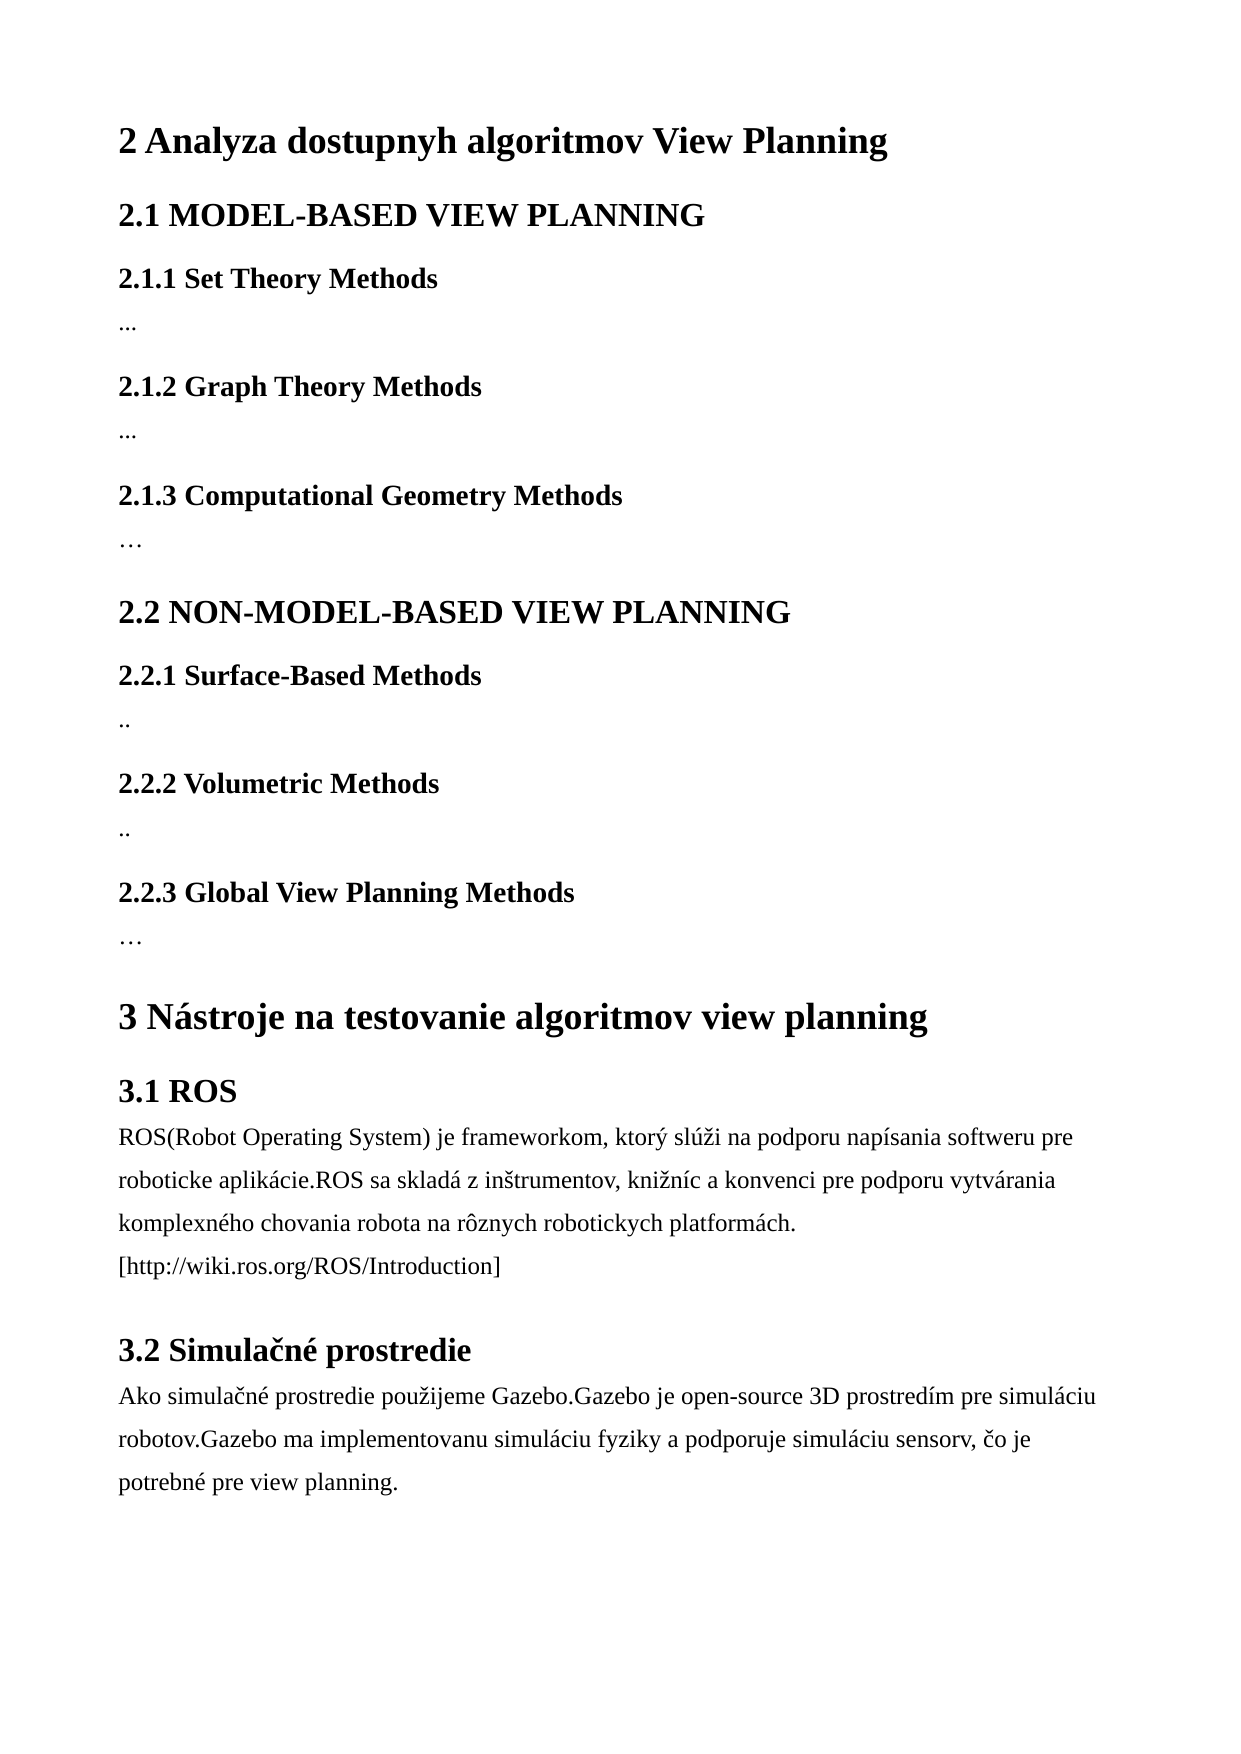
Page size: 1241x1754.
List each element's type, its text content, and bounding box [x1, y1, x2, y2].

subtitle 2.2.3 Global View Planning Methods [118, 875, 1122, 909]
subtitle 2.1 MODEL-BASED VIEW PLANNING [118, 195, 1122, 234]
subtitle 3.2 Simulačné prostredie [118, 1330, 1122, 1368]
text ROS(Robot Operating System) je frameworkom, ktorý slúži na podporu napísania softweru pre roboticke aplikácie.ROS sa skladá z inštrumentov, knižníc a konvenci pre podporu vytvárania komplexného chovania robota na rôznych robotickych platformách. [http://wiki.ros.org/ROS/Introduction] [118, 1122, 1122, 1280]
subtitle 2.1.2 Graph Theory Methods [118, 369, 1122, 403]
subtitle 2.2 NON-MODEL-BASED VIEW PLANNING [118, 592, 1122, 631]
subtitle 3 Nástroje na testovanie algoritmov view planning [118, 994, 1122, 1037]
text … [118, 921, 1122, 950]
text ... [118, 307, 1122, 336]
text … [118, 524, 1122, 553]
text .. [118, 813, 1122, 842]
subtitle 2 Analyza dostupnyh algoritmov View Planning [118, 118, 1122, 162]
text Ako simulačné prostredie použijeme Gazebo.Gazebo je open-source 3D prostredím pre simuláciu robotov.Gazebo ma implementovanu simuláciu fyziky a podporuje simuláciu sensorv, čo je potrebné pre view planning. [118, 1381, 1122, 1496]
subtitle 2.1.1 Set Theory Methods [118, 261, 1122, 294]
subtitle 3.1 ROS [118, 1071, 1122, 1109]
subtitle 2.1.3 Computational Geometry Methods [118, 478, 1122, 511]
text .. [118, 704, 1122, 733]
subtitle 2.2.1 Surface-Based Methods [118, 658, 1122, 692]
text ... [118, 416, 1122, 444]
subtitle 2.2.2 Volumetric Methods [118, 767, 1122, 800]
